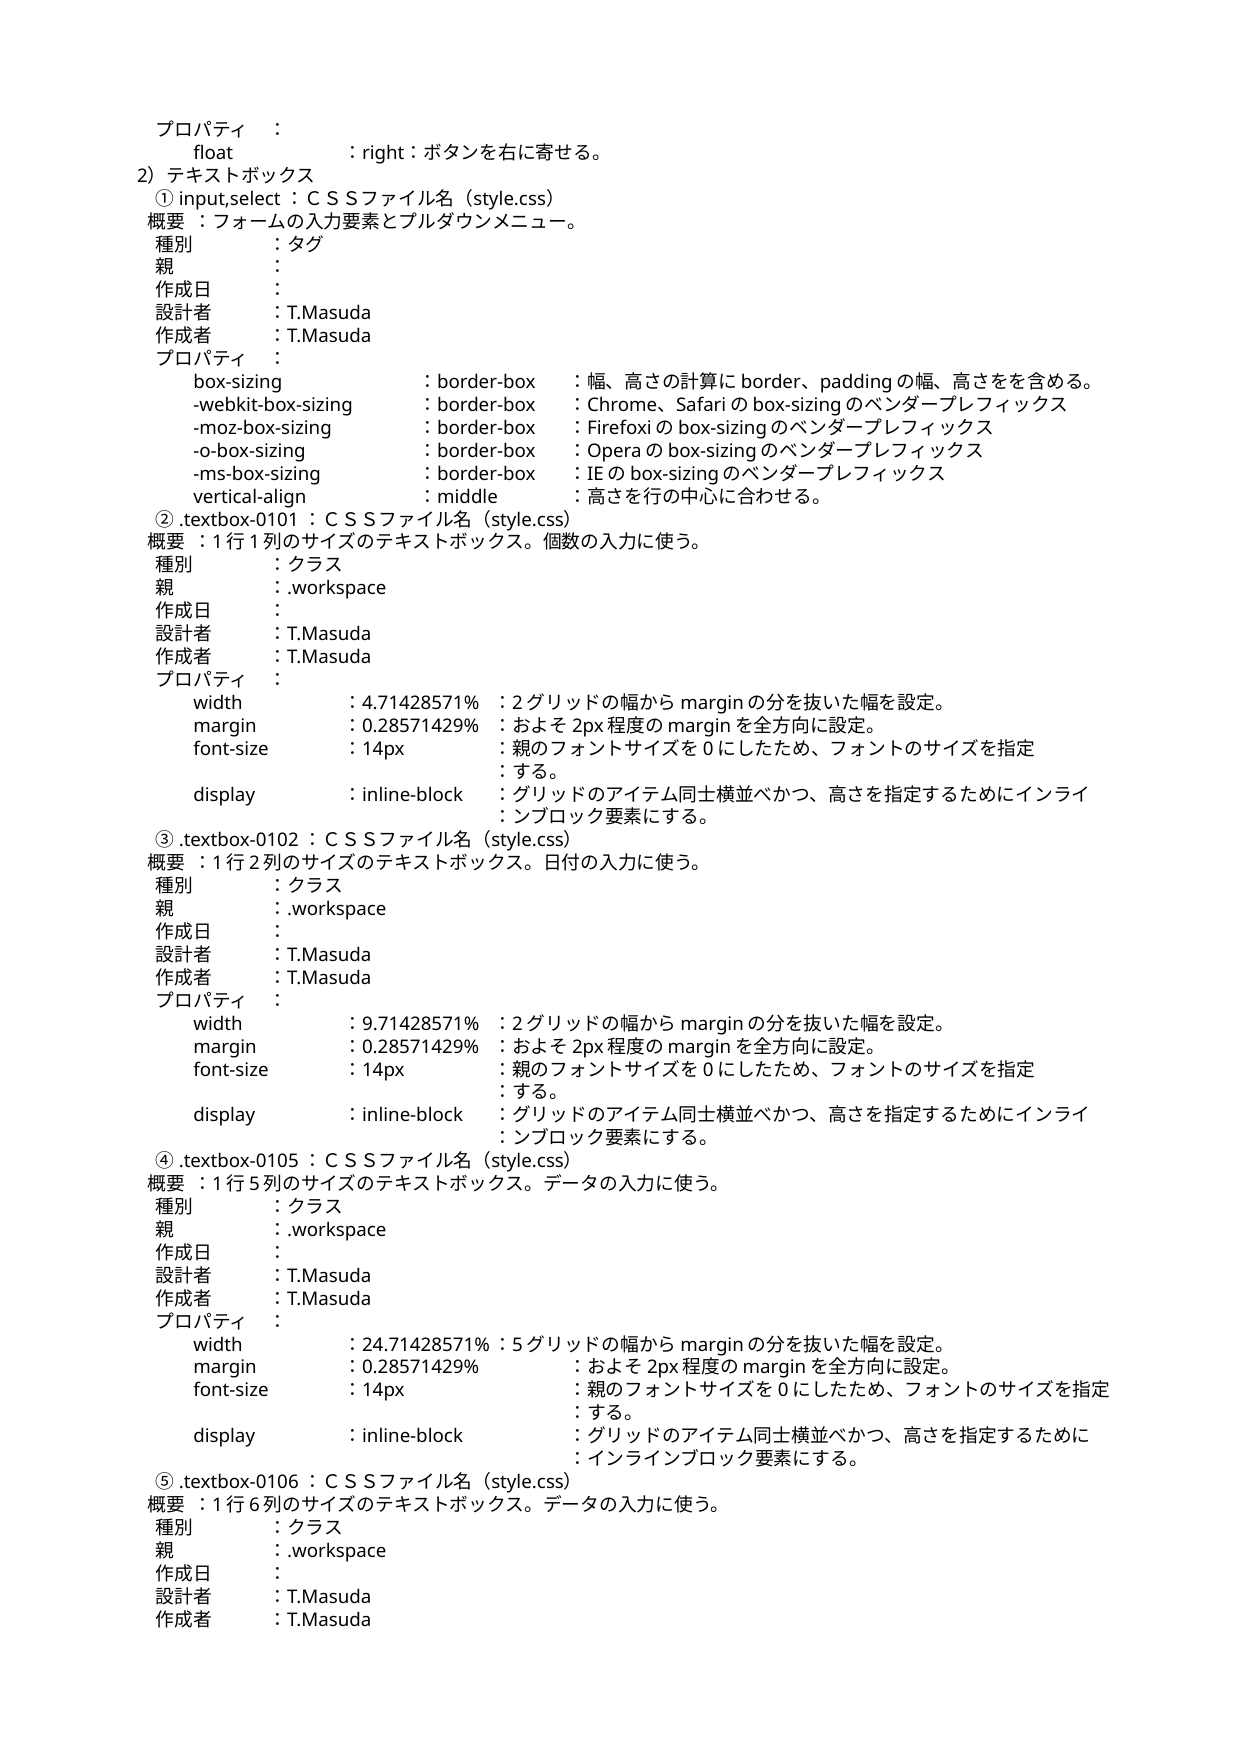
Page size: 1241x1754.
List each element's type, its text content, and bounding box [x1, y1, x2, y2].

text 親 ： [118, 256, 1122, 278]
text ① input,select ：ＣＳＳファイル名（style.css） [118, 187, 1122, 210]
text margin ：0.28571429% ：およそ2px程度のmarginを全方向に設定。 [118, 714, 1122, 737]
text -ms-box-sizing ：border-box ：IEのbox-sizingのベンダープレフィックス [118, 462, 1122, 485]
text ：インラインブロック要素にする。 [118, 1447, 1122, 1470]
text 概要 ：1行5列のサイズのテキストボックス。データの入力に使う。 [118, 1172, 1122, 1195]
text 親 ：.workspace [118, 1218, 1122, 1241]
text 親 ：.workspace [118, 897, 1122, 920]
text ：する。 [118, 1401, 1122, 1424]
text プロパティ ： [118, 1310, 1122, 1333]
text 2）テキストボックス [118, 164, 1122, 187]
text ：ンブロック要素にする。 [118, 806, 1122, 828]
text ④ .textbox-0105 ：ＣＳＳファイル名（style.css） [118, 1149, 1122, 1172]
text 作成日 ： [118, 1241, 1122, 1264]
text ② .textbox-0101 ：ＣＳＳファイル名（style.css） [118, 508, 1122, 531]
text width ：4.71428571% ：2グリッドの幅からmarginの分を抜いた幅を設定。 [118, 691, 1122, 714]
text プロパティ ： [118, 118, 1122, 141]
text 概要 ：1行6列のサイズのテキストボックス。データの入力に使う。 [118, 1493, 1122, 1516]
text width ：24.71428571% ：5グリッドの幅からmarginの分を抜いた幅を設定。 [118, 1333, 1122, 1356]
text font-size ：14px ：親のフォントサイズを0にしたため、フォントのサイズを指定 [118, 1058, 1122, 1081]
text 設計者 ：T.Masuda [118, 1585, 1122, 1608]
text float ：right：ボタンを右に寄せる。 [118, 141, 1122, 164]
text vertical-align ：middle ：高さを行の中心に合わせる。 [118, 485, 1122, 508]
text margin ：0.28571429% ：およそ2px程度のmarginを全方向に設定。 [118, 1035, 1122, 1058]
text プロパティ ： [118, 668, 1122, 691]
text 種別 ：クラス [118, 1516, 1122, 1539]
text 種別 ：クラス [118, 1195, 1122, 1218]
text display ：inline-block ：グリッドのアイテム同士横並べかつ、高さを指定するためにインライ [118, 783, 1122, 806]
text 作成者 ：T.Masuda [118, 966, 1122, 989]
text 種別 ：タグ [118, 233, 1122, 256]
text display ：inline-block ：グリッドのアイテム同士横並べかつ、高さを指定するために [118, 1424, 1122, 1447]
text width ：9.71428571% ：2グリッドの幅からmarginの分を抜いた幅を設定。 [118, 1012, 1122, 1035]
text -o-box-sizing ：border-box ：Operaのbox-sizingのベンダープレフィックス [118, 439, 1122, 462]
text 作成者 ：T.Masuda [118, 1287, 1122, 1310]
text 設計者 ：T.Masuda [118, 301, 1122, 324]
text display ：inline-block ：グリッドのアイテム同士横並べかつ、高さを指定するためにインライ [118, 1103, 1122, 1126]
text ③ .textbox-0102 ：ＣＳＳファイル名（style.css） [118, 828, 1122, 851]
text 作成日 ： [118, 599, 1122, 622]
text 作成者 ：T.Masuda [118, 645, 1122, 668]
text 作成者 ：T.Masuda [118, 1608, 1122, 1631]
text 概要 ：1行2列のサイズのテキストボックス。日付の入力に使う。 [118, 851, 1122, 874]
text 概要 ：1行1列のサイズのテキストボックス。個数の入力に使う。 [118, 531, 1122, 553]
text 作成日 ： [118, 1562, 1122, 1585]
text 作成者 ：T.Masuda [118, 324, 1122, 347]
text 親 ：.workspace [118, 576, 1122, 599]
text 設計者 ：T.Masuda [118, 622, 1122, 645]
text ：ンブロック要素にする。 [118, 1126, 1122, 1149]
text font-size ：14px ：親のフォントサイズを0にしたため、フォントのサイズを指定 [118, 737, 1122, 760]
text 親 ：.workspace [118, 1539, 1122, 1562]
text プロパティ ： [118, 989, 1122, 1012]
text box-sizing ：border-box ：幅、高さの計算にborder、paddingの幅、高さをを含める。 [118, 370, 1122, 393]
text 種別 ：クラス [118, 553, 1122, 576]
text 作成日 ： [118, 920, 1122, 943]
text 種別 ：クラス [118, 874, 1122, 897]
text -webkit-box-sizing ：border-box ：Chrome、Safariのbox-sizingのベンダープレフィックス [118, 393, 1122, 416]
text 設計者 ：T.Masuda [118, 943, 1122, 966]
text ⑤ .textbox-0106 ：ＣＳＳファイル名（style.css） [118, 1470, 1122, 1493]
text font-size ：14px ：親のフォントサイズを0にしたため、フォントのサイズを指定 [118, 1378, 1122, 1401]
text 概要 ：フォームの入力要素とプルダウンメニュー。 [118, 210, 1122, 233]
text ：する。 [118, 1081, 1122, 1103]
text 設計者 ：T.Masuda [118, 1264, 1122, 1287]
text プロパティ ： [118, 347, 1122, 370]
text ：する。 [118, 760, 1122, 783]
text 作成日 ： [118, 278, 1122, 301]
text margin ：0.28571429% ：およそ2px程度のmarginを全方向に設定。 [118, 1356, 1122, 1378]
text -moz-box-sizing ：border-box ：Firefoxiのbox-sizingのベンダープレフィックス [118, 416, 1122, 439]
